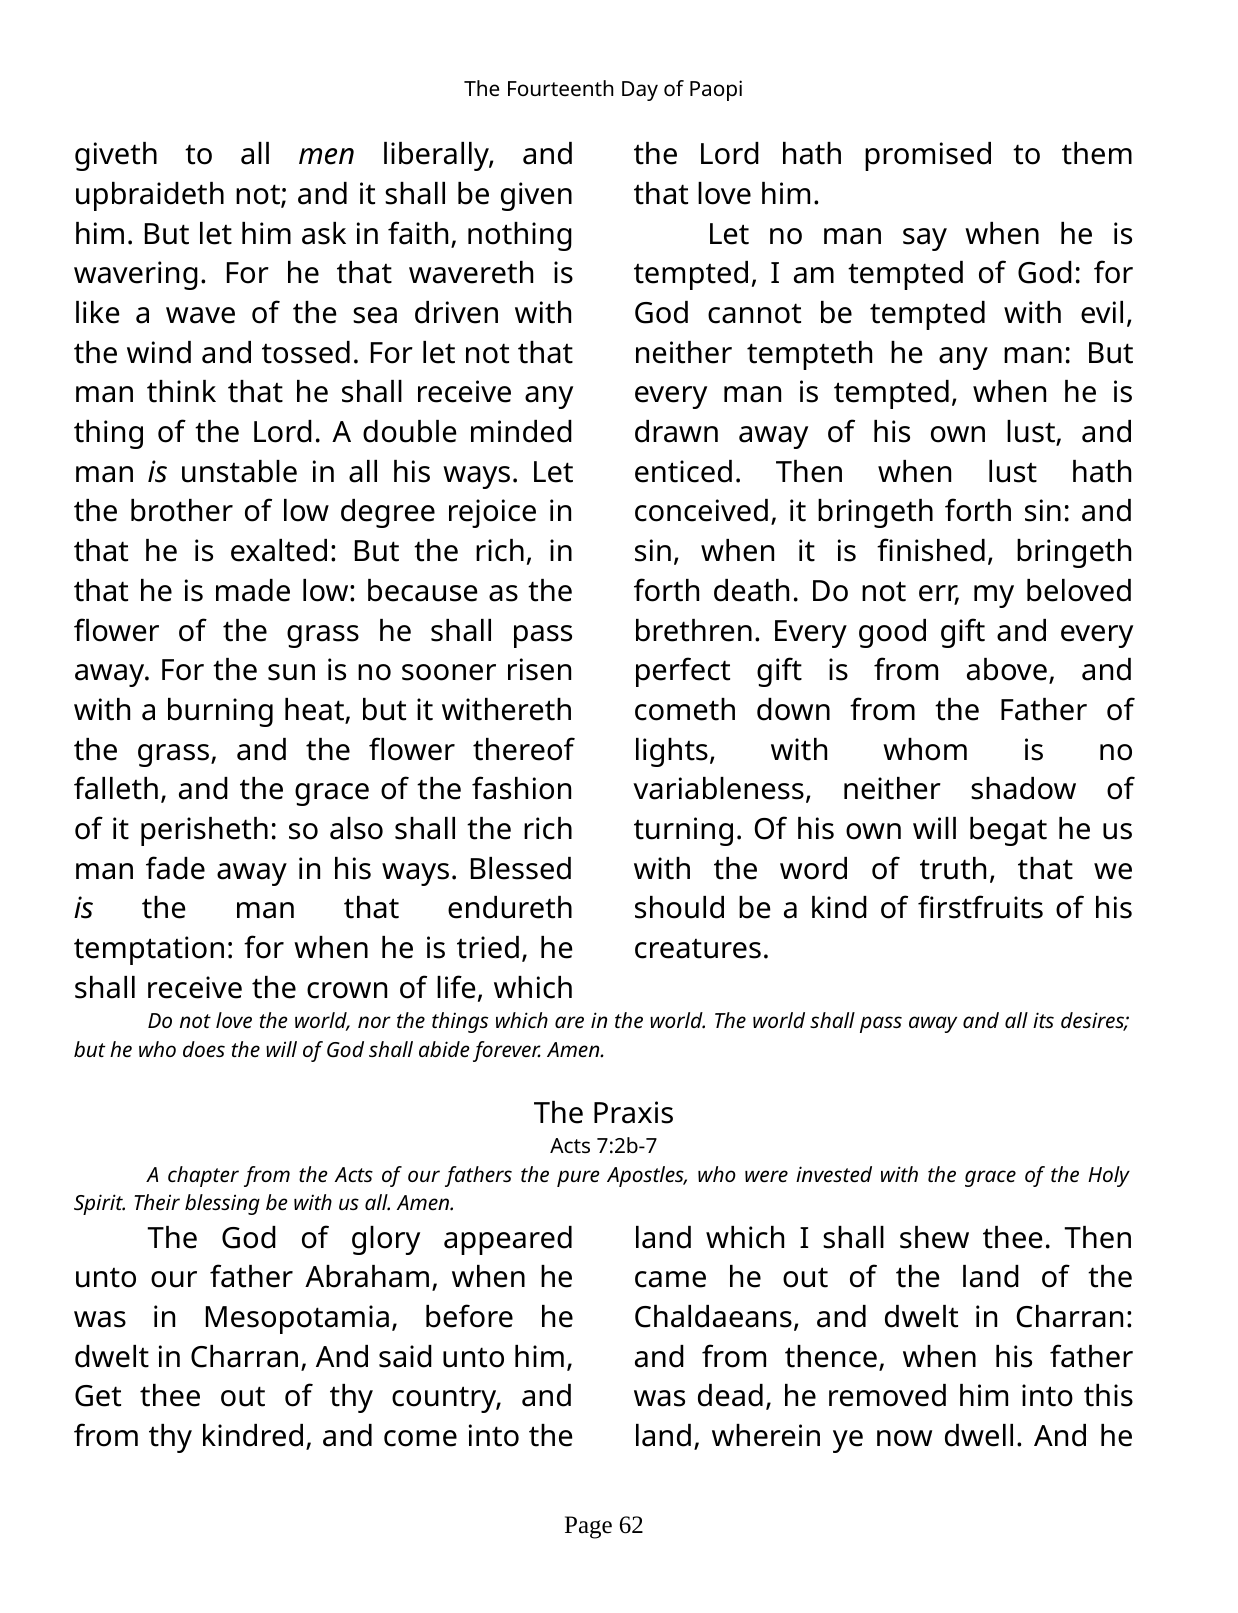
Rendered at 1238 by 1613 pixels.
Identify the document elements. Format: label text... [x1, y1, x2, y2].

text The God of glory appeared unto our father Abraham, when he was in Mesopotamia, before he dwelt in Charran, And said unto him, Get thee out of thy country, and from thy kindred, and come into the [73, 1217, 574, 1455]
text A chapter from the Acts of our fathers the pure Apostles, who were invested with the grace of the Holy Spirit. Their blessing be with us all. Amen. [73, 1160, 1134, 1217]
text The Fourteenth Day of Paopi [72, 74, 1135, 102]
text The Praxis [73, 1092, 1134, 1132]
text the Lord hath promised to them that love him. [633, 133, 1134, 213]
text Acts 7:2b-7 [73, 1132, 1134, 1160]
text Let no man say when he is tempted, I am tempted of God: for God cannot be tempted with evil, neither tempteth he any man: But every man is tempted, when he is drawn away of his own lust, and enticed. Then when lust hath conceived, it bringeth forth sin: and sin, when it is finished, bringeth forth death. Do not err, my beloved brethren. Every good gift and every perfect gift is from above, and cometh down from the Father of lights, with whom is no variableness, neither shadow of turning. Of his own will begat he us with the word of truth, that we should be a kind of firstfruits of his creatures. [633, 213, 1134, 967]
text giveth to all men liberally, and upbraideth not; and it shall be given him. But let him ask in faith, nothing wavering. For he that wavereth is like a wave of the sea driven with the wind and tossed. For let not that man think that he shall receive any thing of the Lord. A double minded man is unstable in all his ways. Let the brother of low degree rejoice in that he is exalted: But the rich, in that he is made low: because as the flower of the grass he shall pass away. For the sun is no sooner risen with a burning heat, but it withereth the grass, and the flower thereof falleth, and the grace of the fashion of it perisheth: so also shall the rich man fade away in his ways. Blessed is the man that endureth temptation: for when he is tried, he shall receive the crown of life, which [73, 133, 574, 1007]
text Do not love the world, nor the things which are in the world. The world shall pass away and all its desires; but he who does the will of God shall abide forever. Amen. [73, 1007, 1134, 1063]
text land which I shall shew thee. Then came he out of the land of the Chaldaeans, and dwelt in Charran: and from thence, when his father was dead, he removed him into this land, wherein ye now dwell. And he [633, 1217, 1134, 1455]
